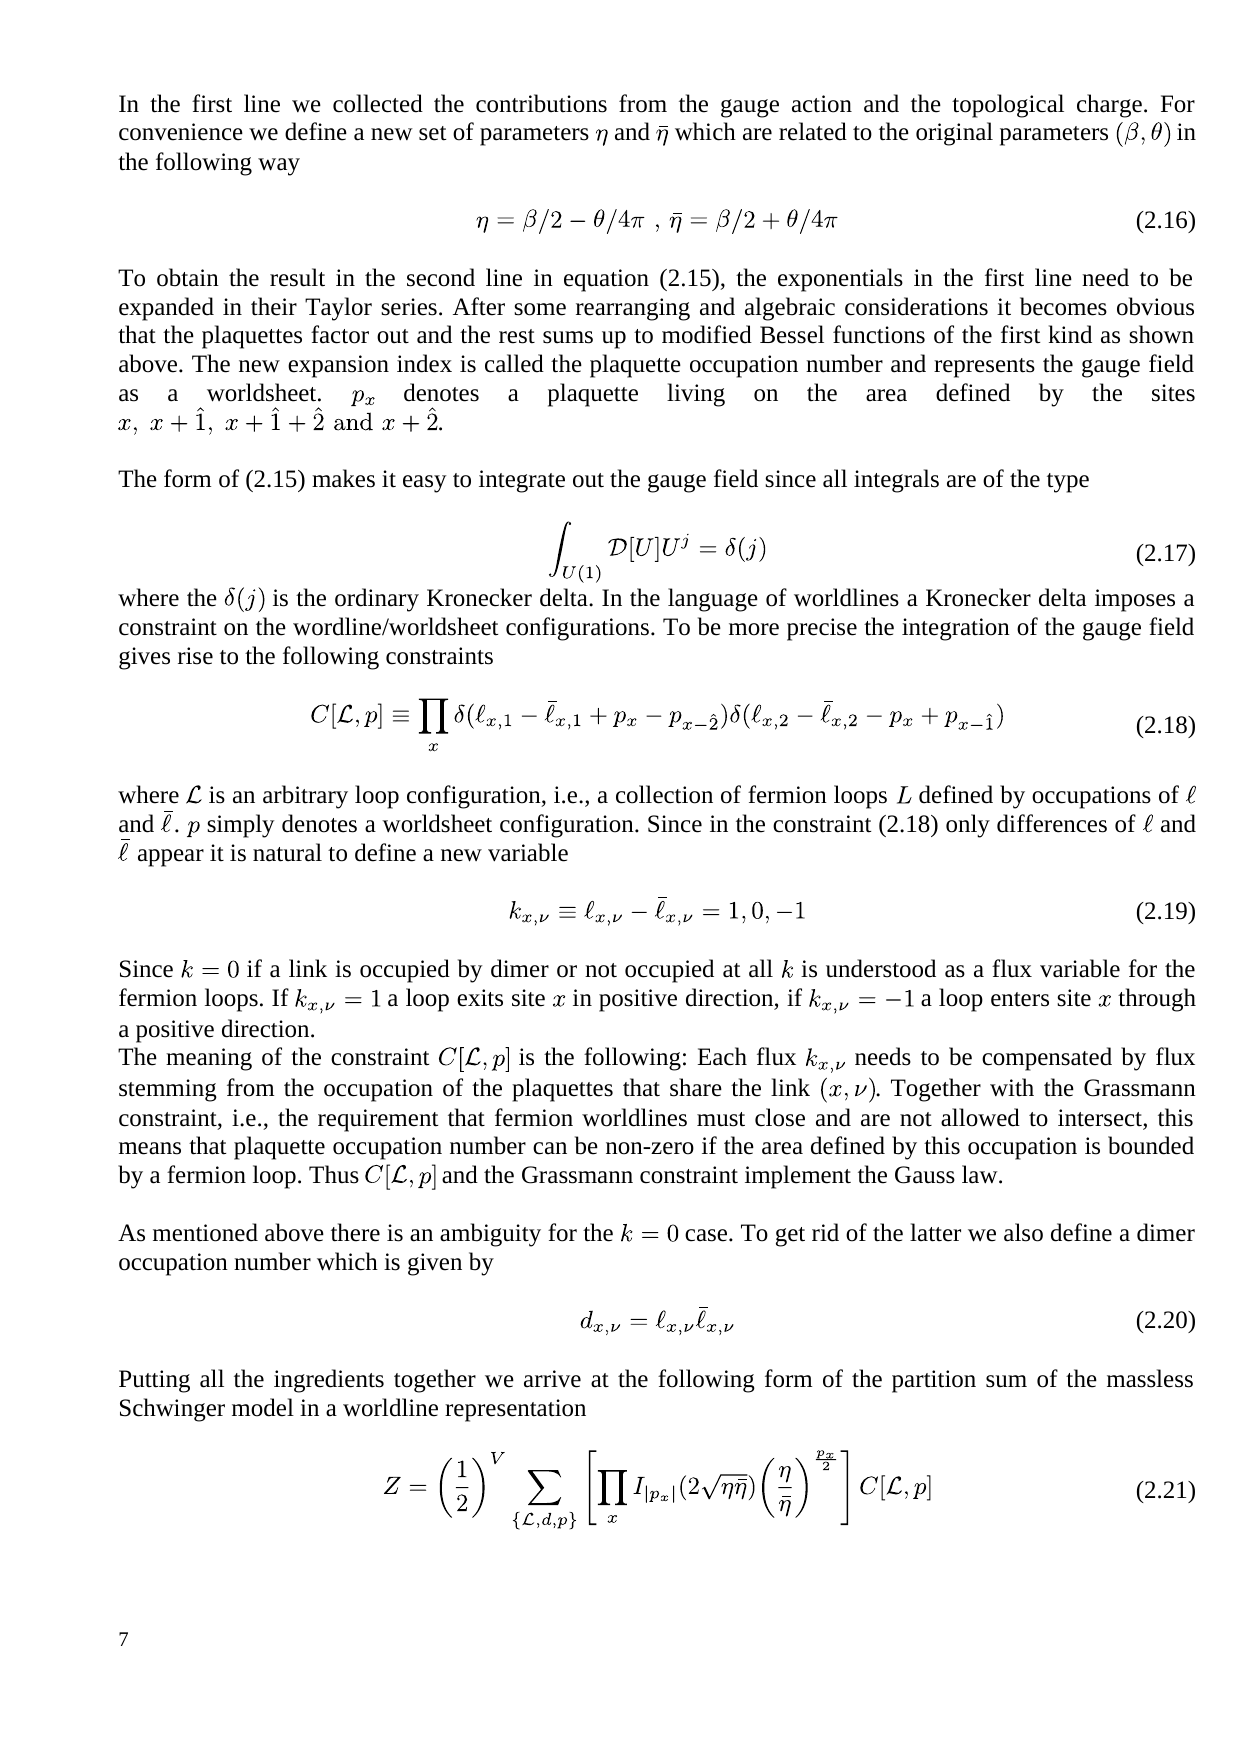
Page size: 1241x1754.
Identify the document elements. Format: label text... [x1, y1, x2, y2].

text where is an arbitrary loop configuration, i.e., a collection of fermion loops defined by occupations of and . simply denotes a worldsheet configuration. Since in the constraint (2.18) only differences of and appear it is natural to define a new variable [118, 780, 1196, 866]
text As mentioned above there is an ambiguity for the case. To get rid of the latter we also define a dimer occupation number which is given by [118, 1218, 1196, 1276]
text [118, 522, 582, 583]
text (2.16) [118, 204, 1196, 234]
text (2.19) [118, 895, 1196, 926]
text To obtain the result in the second line in equation (2.15), the exponentials in the first line need to be expanded in their Taylor series. After some rearranging and algebraic considerations it becomes obvious that the plaquettes factor out and the rest sums up to modified Bessel functions of the first kind as shown above. The new expansion index is called the plaquette occupation number and represents the gauge field as a worldsheet. denotes a plaquette living on the area defined by the sites . [118, 263, 1196, 435]
text In the first line we collected the contributions from the gauge action and the topological charge. For convenience we define a new set of parameters and which are related to the original parameters in the following way [118, 89, 1196, 176]
text [118, 698, 418, 751]
text Since if a link is occupied by dimer or not occupied at all is understood as a flux variable for the fermion loops. If a loop exits site in positive direction, if a loop enters site through a positive direction. [118, 954, 1196, 1042]
text where the is the ordinary Kronecker delta. In the language of worldlines a Kronecker delta imposes a constraint on the wordline/worldsheet configurations. To be more precise the integration of the gauge field gives rise to the following constraints [118, 583, 1196, 670]
text [118, 1450, 588, 1529]
text (2.18) [449, 698, 1196, 751]
text (2.21) [849, 1450, 1196, 1529]
text Putting all the ingredients together we arrive at the following form of the partition sum of the massless Schwinger model in a worldline representation [118, 1364, 1196, 1422]
text (2.20) [118, 1305, 1196, 1335]
text (2.17) [597, 522, 1196, 583]
text The form of (2.15) makes it easy to integrate out the gauge field since all integrals are of the type [118, 464, 1196, 493]
text The meaning of the constraint is the following: Each flux needs to be compensated by flux stemming from the occupation of the plaquettes that share the link . Together with the Grassmann constraint, i.e., the requirement that fermion worldlines must close and are not allowed to intersect, this means that plaquette occupation number can be non-zero if the area defined by this occupation is bounded by a fermion loop. Thus and the Grassmann constraint implement the Gauss law. [118, 1042, 1196, 1190]
